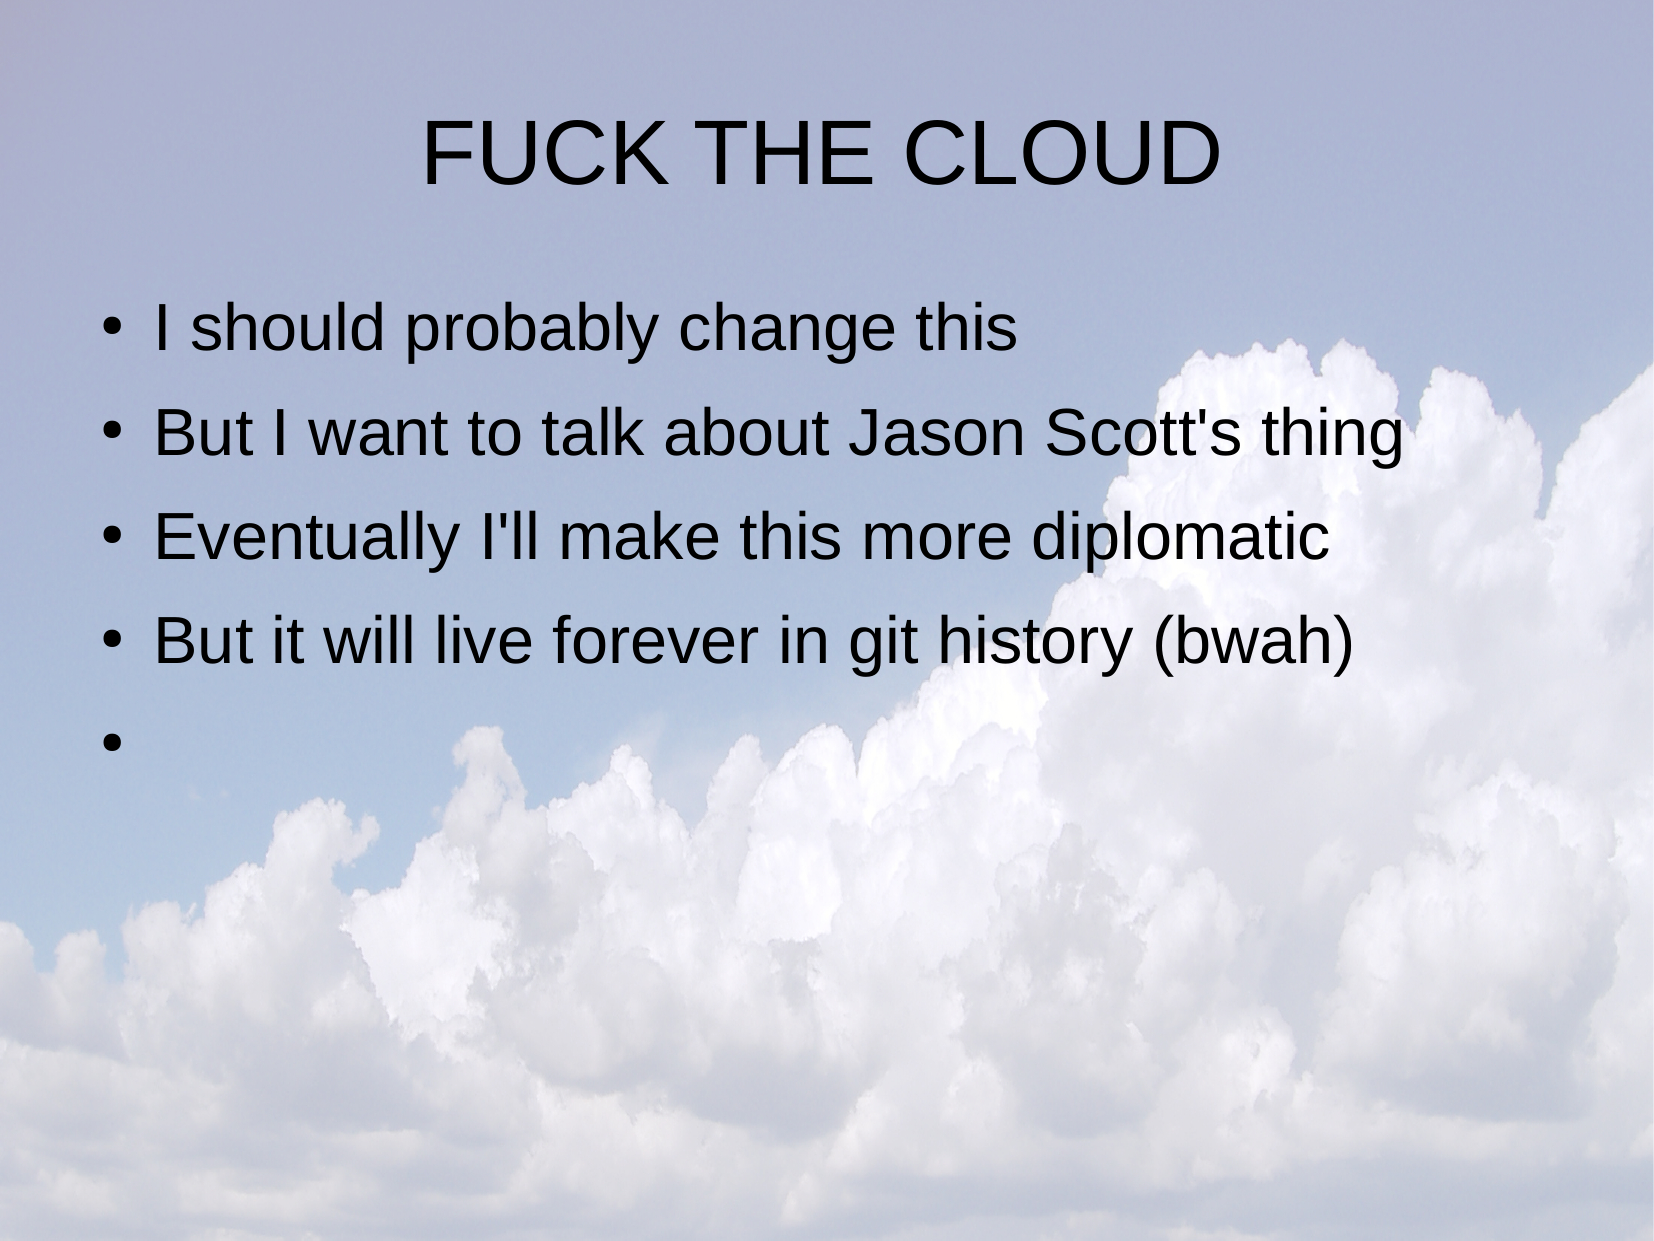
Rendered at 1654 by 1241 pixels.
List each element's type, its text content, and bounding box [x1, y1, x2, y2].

picture [0, 0, 1654, 1241]
title FUCK THE CLOUD [82, 56, 1571, 250]
list I should probably change this But I want to talk about Jason Scott's thing Eventually I'll make this more diplomatic But it will live forever in git history (bwah) [82, 290, 1571, 1109]
